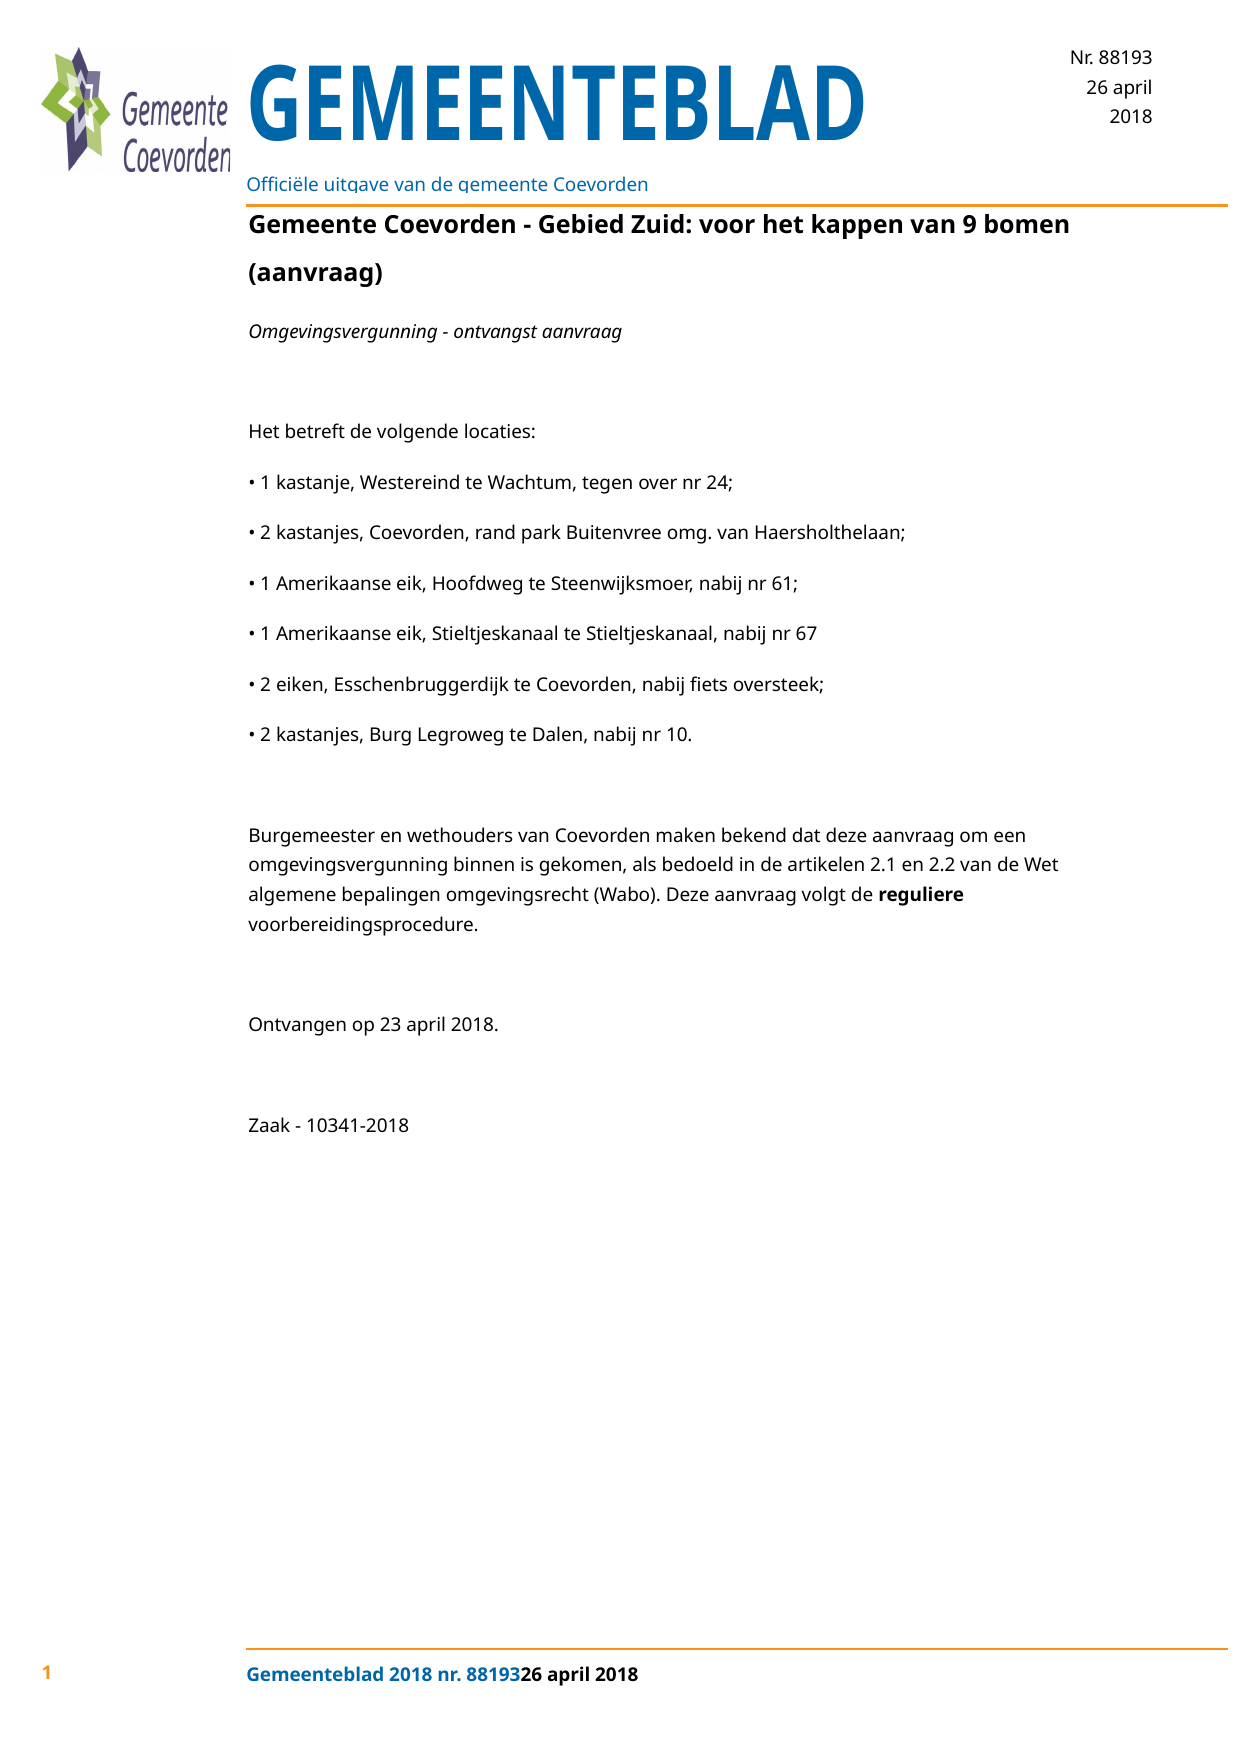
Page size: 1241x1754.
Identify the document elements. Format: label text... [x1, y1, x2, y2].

text Omgevingsvergunning - ontvangst aanvraag [248, 318, 1152, 344]
text • 1 Amerikaanse eik, Hoofdweg te Steenwijksmoer, nabij nr 61; [248, 570, 1152, 596]
text • 1 Amerikaanse eik, Stieltjeskanaal te Stieltjeskanaal, nabij nr 67 [248, 620, 1152, 646]
text Het betreft de volgende locaties: [248, 419, 1152, 444]
text Ontvangen op 23 april 2018. [248, 1012, 1152, 1037]
text • 2 kastanjes, Coevorden, rand park Buitenvree omg. van Haersholthelaan; [248, 519, 1152, 545]
picture [41, 47, 231, 172]
text • 1 kastanje, Westereind te Wachtum, tegen over nr 24; [248, 469, 1152, 495]
text • 2 eiken, Esschenbruggerdijk te Coevorden, nabij fiets oversteek; [248, 671, 1152, 697]
text Burgemeester en wethouders van Coevorden maken bekend dat deze aanvraag om een omgevingsvergunning binnen is gekomen, als bedoeld in de artikelen 2.1 en 2.2 van de Wet algemene bepalingen omgevingsrecht (Wabo). Deze aanvraag volgt de reguliere voorbereidingsprocedure. [248, 822, 1152, 937]
text Zaak - 10341-2018 [248, 1112, 1152, 1138]
text Gemeente Coevorden - Gebied Zuid: voor het kappen van 9 bomen (aanvraag) [248, 207, 1152, 288]
text • 2 kastanjes, Burg Legroweg te Dalen, nabij nr 10. [248, 721, 1152, 747]
